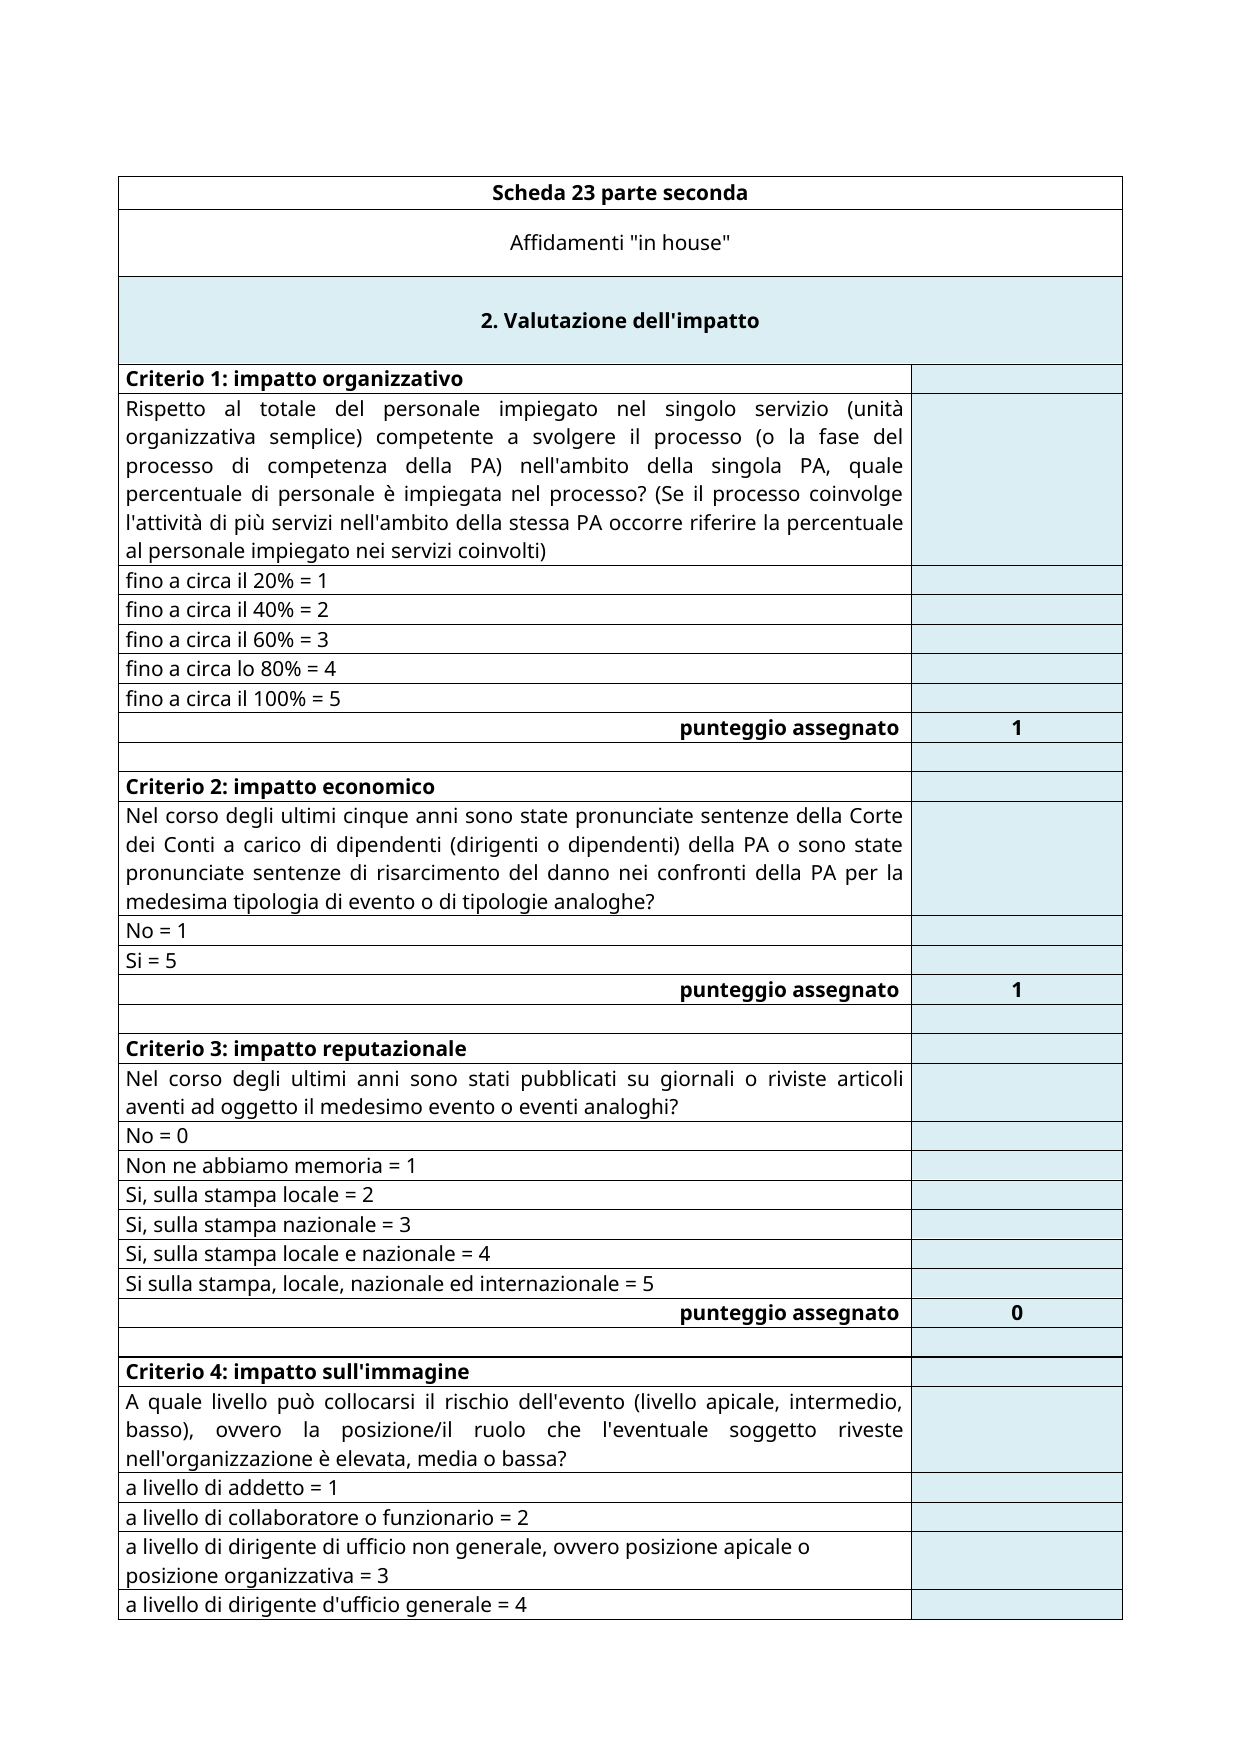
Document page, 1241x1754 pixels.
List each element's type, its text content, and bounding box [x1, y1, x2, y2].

table_cell [119, 1328, 911, 1356]
table_cell [912, 365, 1122, 393]
table_cell punteggio assegnato [119, 1299, 911, 1327]
table_cell [912, 394, 1122, 565]
table_cell Si = 5 [119, 946, 911, 974]
table_cell a livello di addetto = 1 [119, 1473, 911, 1502]
table_cell [912, 743, 1122, 771]
table_cell Criterio 4: impatto sull'immagine [119, 1358, 911, 1386]
table_cell fino a circa il 20% = 1 [119, 566, 911, 594]
table_cell [912, 1034, 1122, 1063]
table_cell [912, 1122, 1122, 1150]
table_cell [912, 684, 1122, 712]
table_cell [912, 1005, 1122, 1033]
table_cell Nel corso degli ultimi cinque anni sono state pronunciate sentenze della Corte dei Conti a carico di dipendenti (dirigenti o dipendenti) della PA o sono state pronunciate sentenze di risarcimento del danno nei confronti della PA per la medesima tipologia di evento o di tipologie analoghe? [119, 802, 911, 915]
table_cell a livello di collaboratore o funzionario = 2 [119, 1503, 911, 1531]
table_cell Non ne abbiamo memoria = 1 [119, 1151, 911, 1179]
table_cell [912, 916, 1122, 945]
table_cell a livello di dirigente di ufficio non generale, ovvero posizione apicale o posizione organizzativa = 3 [119, 1532, 911, 1589]
table_cell [912, 1210, 1122, 1238]
table_cell Si, sulla stampa locale e nazionale = 4 [119, 1240, 911, 1268]
table_cell [912, 1269, 1122, 1297]
table_cell Rispetto al totale del personale impiegato nel singolo servizio (unità organizzativa semplice) competente a svolgere il processo (o la fase del processo di competenza della PA) nell'ambito della singola PA, quale percentuale di personale è impiegata nel processo? (Se il processo coinvolge l'attività di più servizi nell'ambito della stessa PA occorre riferire la percentuale al personale impiegato nei servizi coinvolti) [119, 394, 911, 565]
table_cell [912, 1240, 1122, 1268]
table_cell [912, 1181, 1122, 1209]
table_cell [912, 772, 1122, 801]
table_cell 1 [912, 713, 1122, 742]
table_cell [912, 1473, 1122, 1502]
table_cell [912, 1503, 1122, 1531]
table_cell A quale livello può collocarsi il rischio dell'evento (livello apicale, intermedio, basso), ovvero la posizione/il ruolo che l'eventuale soggetto riveste nell'organizzazione è elevata, media o bassa? [119, 1387, 911, 1472]
table_cell [912, 1387, 1122, 1472]
table_cell fino a circa il 100% = 5 [119, 684, 911, 712]
table_cell [912, 654, 1122, 683]
table_cell [119, 1005, 911, 1033]
table_cell [912, 1328, 1122, 1356]
table_cell punteggio assegnato [119, 713, 911, 742]
table_cell Criterio 2: impatto economico [119, 772, 911, 801]
table_cell [912, 595, 1122, 624]
table_cell [912, 625, 1122, 653]
table_cell Si, sulla stampa locale = 2 [119, 1181, 911, 1209]
table_cell fino a circa lo 80% = 4 [119, 654, 911, 683]
table_cell Si sulla stampa, locale, nazionale ed internazionale = 5 [119, 1269, 911, 1297]
table_cell [912, 566, 1122, 594]
table_cell 0 [912, 1299, 1122, 1327]
table_cell Nel corso degli ultimi anni sono stati pubblicati su giornali o riviste articoli aventi ad oggetto il medesimo evento o eventi analoghi? [119, 1064, 911, 1121]
table_cell No = 0 [119, 1122, 911, 1150]
table_cell Criterio 3: impatto reputazionale [119, 1034, 911, 1063]
table_cell [912, 1358, 1122, 1386]
table_cell [912, 1590, 1122, 1619]
table_cell fino a circa il 60% = 3 [119, 625, 911, 653]
table_header Scheda 23 parte seconda [119, 177, 1122, 208]
table_cell [912, 1064, 1122, 1121]
table_cell Affidamenti "in house" [119, 210, 1122, 276]
table_cell 1 [912, 975, 1122, 1004]
table_cell punteggio assegnato [119, 975, 911, 1004]
table_cell [912, 1151, 1122, 1179]
table_cell [119, 743, 911, 771]
table_cell Si, sulla stampa nazionale = 3 [119, 1210, 911, 1238]
table_cell Criterio 1: impatto organizzativo [119, 365, 911, 393]
table_cell 2. Valutazione dell'impatto [119, 277, 1122, 363]
table_cell [912, 802, 1122, 915]
table_cell fino a circa il 40% = 2 [119, 595, 911, 624]
table_cell a livello di dirigente d'ufficio generale = 4 [119, 1590, 911, 1619]
table_cell No = 1 [119, 916, 911, 945]
table_cell [912, 946, 1122, 974]
table_cell [912, 1532, 1122, 1589]
